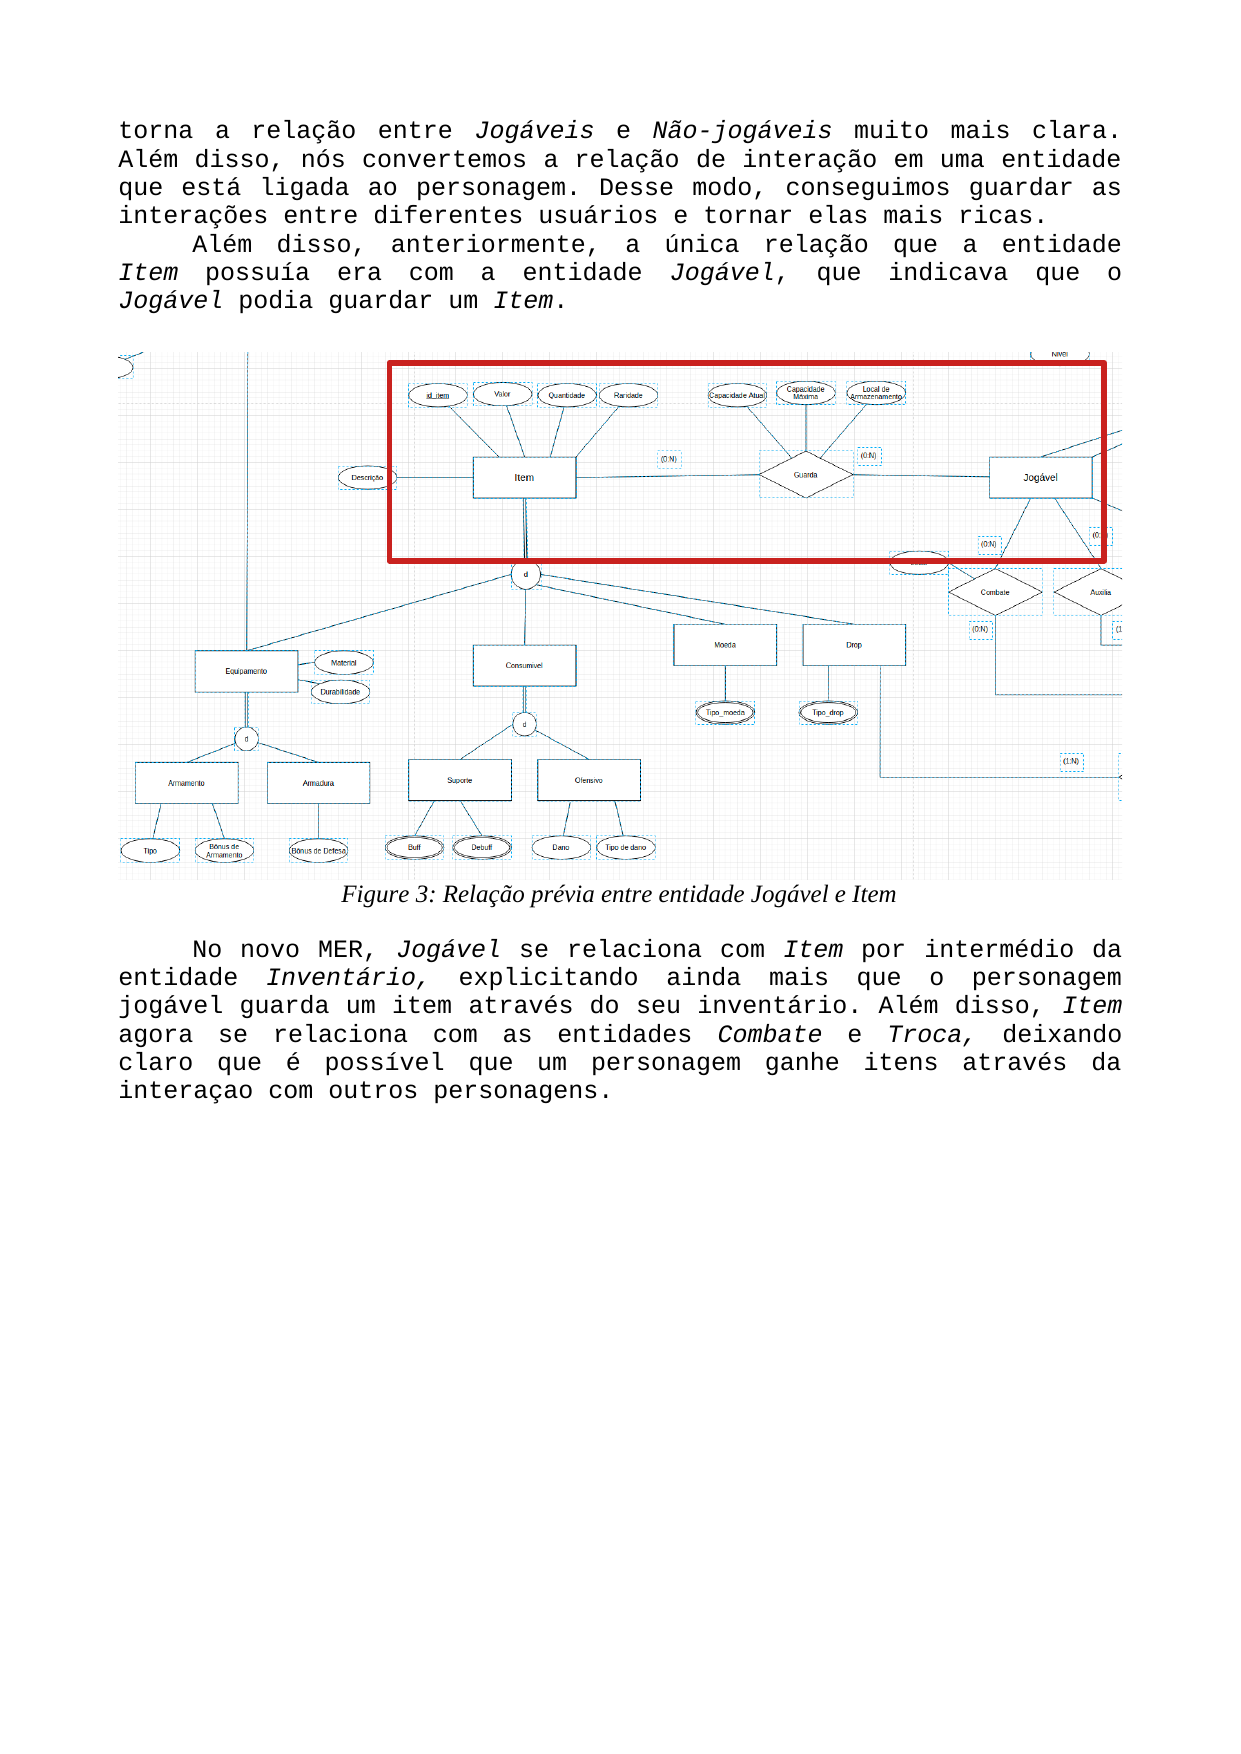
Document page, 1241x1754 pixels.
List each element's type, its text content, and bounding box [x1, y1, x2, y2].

text Além disso, anteriormente, a única relação que a entidade Item possuía era com a entidade Jogável, que indicava que o Jogável podia guardar um Item. [118, 231, 1122, 316]
picture [118, 352, 1123, 880]
text No novo MER, Jogável se relaciona com Item por intermédio da entidade Inventário, explicitando ainda mais que o personagem jogável guarda um item através do seu inventário. Além disso, Item agora se relaciona com as entidades Combate e Troca, deixando claro que é possível que um personagem ganhe itens através da interaçao com outros personagens. [118, 936, 1122, 1106]
text torna a relação entre Jogáveis e Não-jogáveis muito mais clara. Além disso, nós convertemos a relação de interação em uma entidade que está ligada ao personagem. Desse modo, conseguimos guardar as interações entre diferentes usuários e tornar elas mais ricas. [118, 118, 1122, 231]
text Figure 3: Relação prévia entre entidade Jogável e Item [118, 880, 1122, 908]
